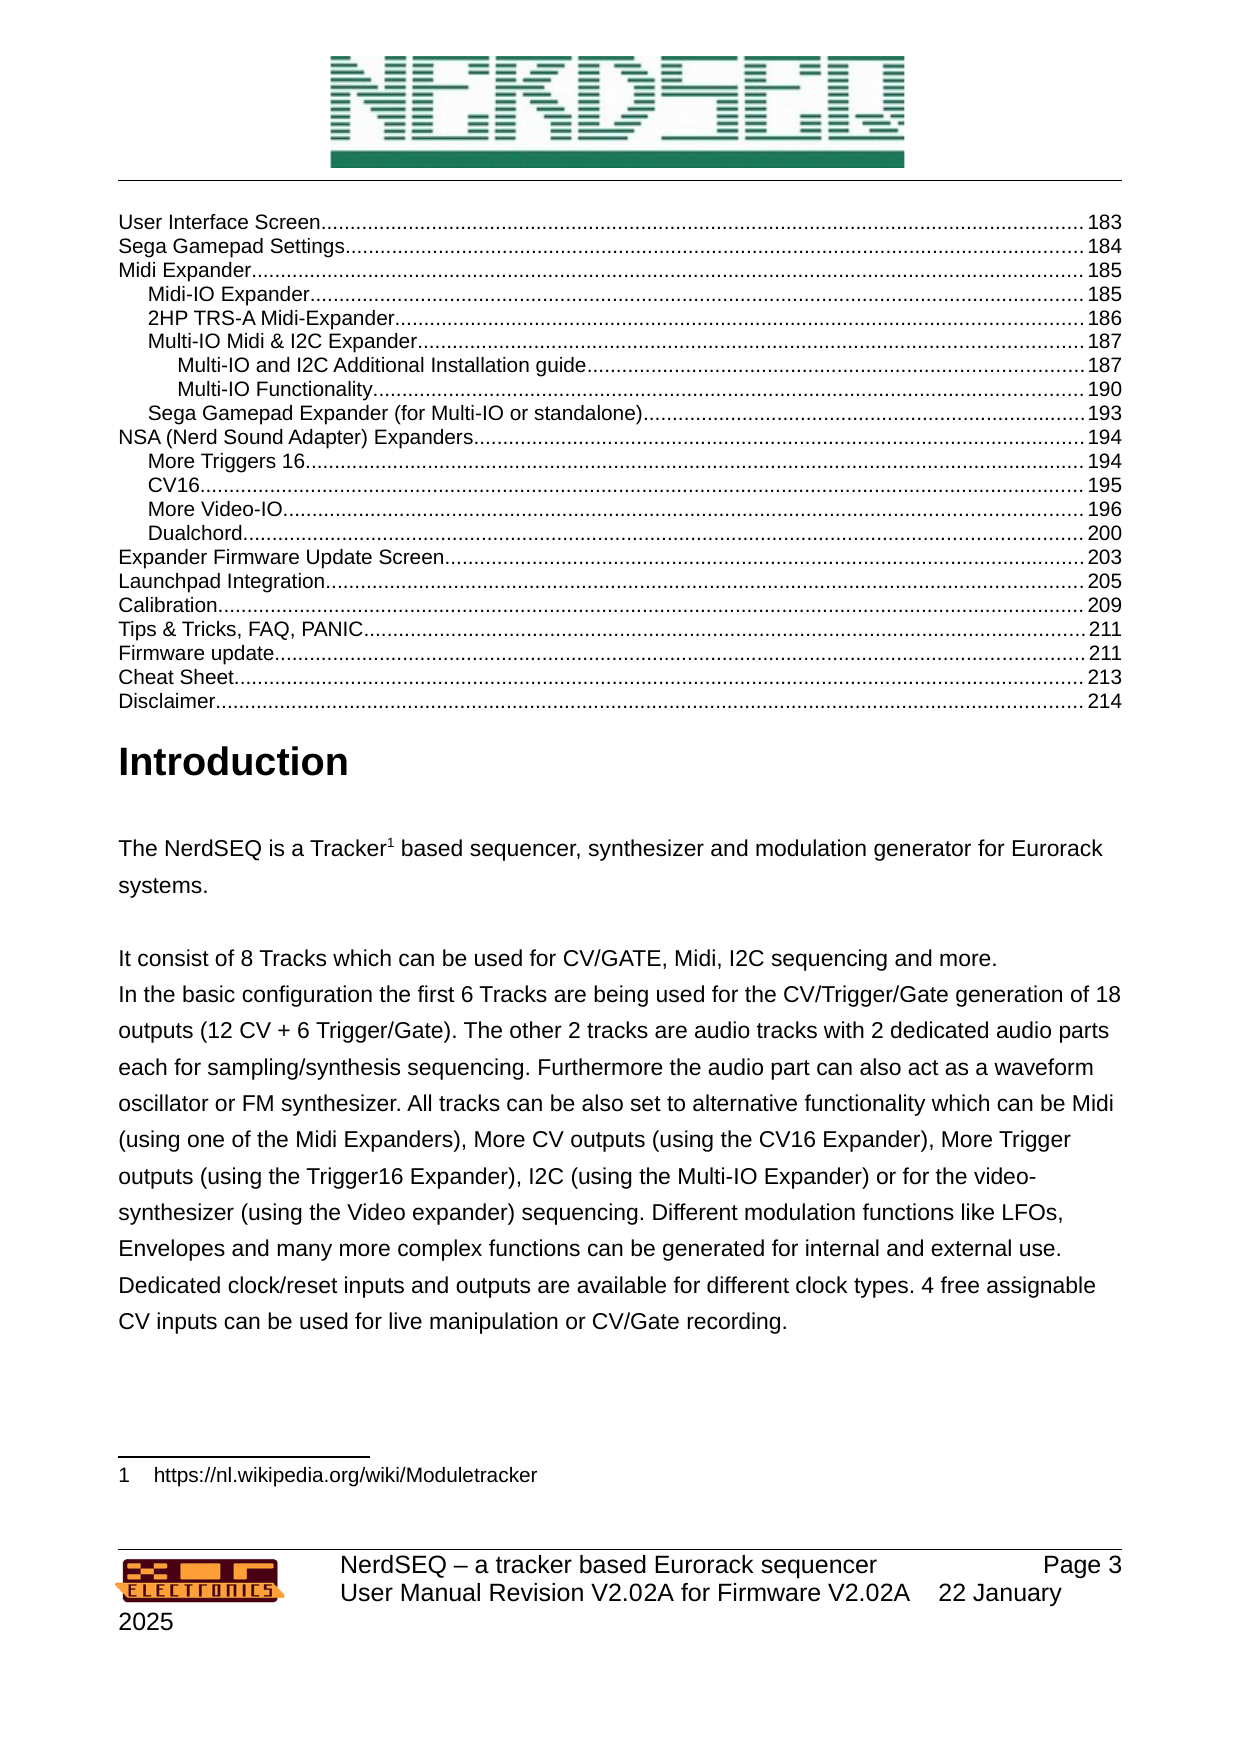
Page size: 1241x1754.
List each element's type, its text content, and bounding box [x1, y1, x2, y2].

subtitle Introduction [118, 738, 1122, 783]
text Launchpad Integration 205 [118, 569, 1122, 593]
text Tips & Tricks, FAQ, PANIC 211 [118, 617, 1122, 641]
text Multi-IO Midi & I2C Expander 187 [148, 329, 1122, 353]
text Sega Gamepad Expander (for Multi-IO or standalone) 193 [148, 401, 1122, 425]
text Dualchord 200 [148, 521, 1122, 545]
text User Interface Screen 183 [118, 209, 1122, 233]
text Cheat Sheet 213 [118, 665, 1122, 689]
text Sega Gamepad Settings 184 [118, 233, 1122, 257]
text More Video-IO 196 [148, 497, 1122, 521]
text 2HP TRS-A Midi-Expander 186 [148, 305, 1122, 329]
text Firmware update 211 [118, 641, 1122, 665]
text Disclaimer 214 [118, 689, 1122, 713]
text Midi Expander 185 [118, 257, 1122, 281]
text Expander Firmware Update Screen 203 [118, 545, 1122, 569]
text Multi-IO and I2C Additional Installation guide 187 [177, 353, 1122, 377]
text Midi-IO Expander 185 [148, 281, 1122, 305]
text More Triggers 16 194 [148, 449, 1122, 473]
text CV16 195 [148, 473, 1122, 497]
text The NerdSEQ is a Tracker based sequencer, synthesizer and modulation generator for Eurorack systems. [118, 835, 1122, 898]
picture [330, 56, 905, 168]
text NSA (Nerd Sound Adapter) Expanders 194 [118, 425, 1122, 449]
picture [115, 1555, 285, 1605]
text It consist of 8 Tracks which can be used for CV/GATE, Midi, I2C sequencing and more. In the basic configuration the first 6 Tracks are being used for the CV/Trigger/Gate generation of 18 outputs (12 CV + 6 Trigger/Gate). The other 2 tracks are audio tracks with 2 dedicated audio parts each for sampling/synthesis sequencing. Furthermore the audio part can also act as a waveform oscillator or FM synthesizer. All tracks can be also set to alternative functionality which can be Midi (using one of the Midi Expanders), More CV outputs (using the CV16 Expander), More Trigger outputs (using the Trigger16 Expander), I2C (using the Multi-IO Expander) or for the video-synthesizer (using the Video expander) sequencing. Different modulation functions like LFOs, Envelopes and many more complex functions can be generated for internal and external use. Dedicated clock/reset inputs and outputs are available for different clock types. 4 free assignable CV inputs can be used for live manipulation or CV/Gate recording. [118, 944, 1122, 1334]
text Multi-IO Functionality 190 [177, 377, 1122, 401]
text Calibration 209 [118, 593, 1122, 617]
text https://nl.wikipedia.org/wiki/Moduletracker [118, 1463, 1122, 1487]
